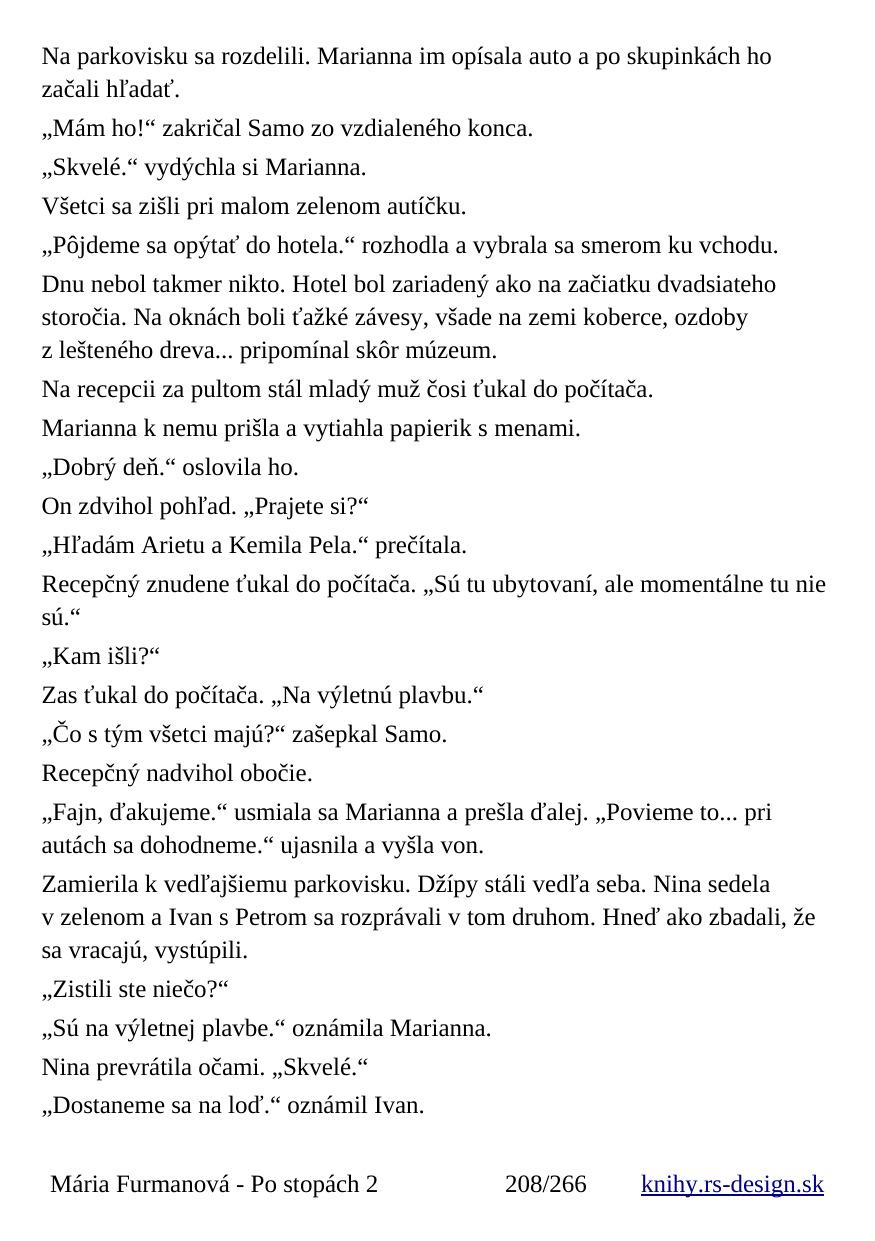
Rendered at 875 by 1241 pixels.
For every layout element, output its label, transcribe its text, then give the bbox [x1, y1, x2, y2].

text „Hľadám Arietu a Kemila Pela.“ prečítala. [41, 530, 833, 559]
text Recepčný znudene ťukal do počítača. „Sú tu ubytovaní, ale momentálne tu nie sú.“ [41, 569, 833, 631]
text Recepčný nadvihol obočie. [41, 758, 833, 787]
text Nina prevrátila očami. „Skvelé.“ [41, 1052, 833, 1080]
text Marianna k nemu prišla a vytiahla papierik s menami. [41, 413, 833, 442]
text Zas ťukal do počítača. „Na výletnú plavbu.“ [41, 680, 833, 709]
text Všetci sa zišli pri malom zelenom autíčku. [41, 191, 833, 220]
text „Mám ho!“ zakričal Samo zo vzdialeného konca. [41, 113, 833, 142]
text Na parkovisku sa rozdelili. Marianna im opísala auto a po skupinkách ho začali hľadať. [41, 41, 833, 103]
text „Fajn, ďakujeme.“ usmiala sa Marianna a prešla ďalej. „Povieme to... pri autách sa dohodneme.“ ujasnila a vyšla von. [41, 797, 833, 858]
text „Sú na výletnej plavbe.“ oznámila Marianna. [41, 1013, 833, 1041]
text Na recepcii za pultom stál mladý muž čosi ťukal do počítača. [41, 374, 833, 403]
text „Pôjdeme sa opýtať do hotela.“ rozhodla a vybrala sa smerom ku vchodu. [41, 230, 833, 259]
text „Zistili ste niečo?“ [41, 974, 833, 1002]
text Zamierila k vedľajšiemu parkovisku. Džípy stáli vedľa seba. Nina sedela v zelenom a Ivan s Petrom sa rozprávali v tom druhom. Hneď ako zbadali, že sa vracajú, vystúpili. [41, 869, 833, 963]
text „Skvelé.“ vydýchla si Marianna. [41, 152, 833, 181]
text „Kam išli?“ [41, 641, 833, 670]
text On zdvihol pohľad. „Prajete si?“ [41, 491, 833, 520]
text Dnu nebol takmer nikto. Hotel bol zariadený ako na začiatku dvadsiateho storočia. Na oknách boli ťažké závesy, všade na zemi koberce, ozdoby z lešteného dreva... pripomínal skôr múzeum. [41, 269, 833, 364]
text „Čo s tým všetci majú?“ zašepkal Samo. [41, 719, 833, 748]
text „Dobrý deň.“ oslovila ho. [41, 452, 833, 481]
text „Dostaneme sa na loď.“ oznámil Ivan. [41, 1091, 833, 1119]
